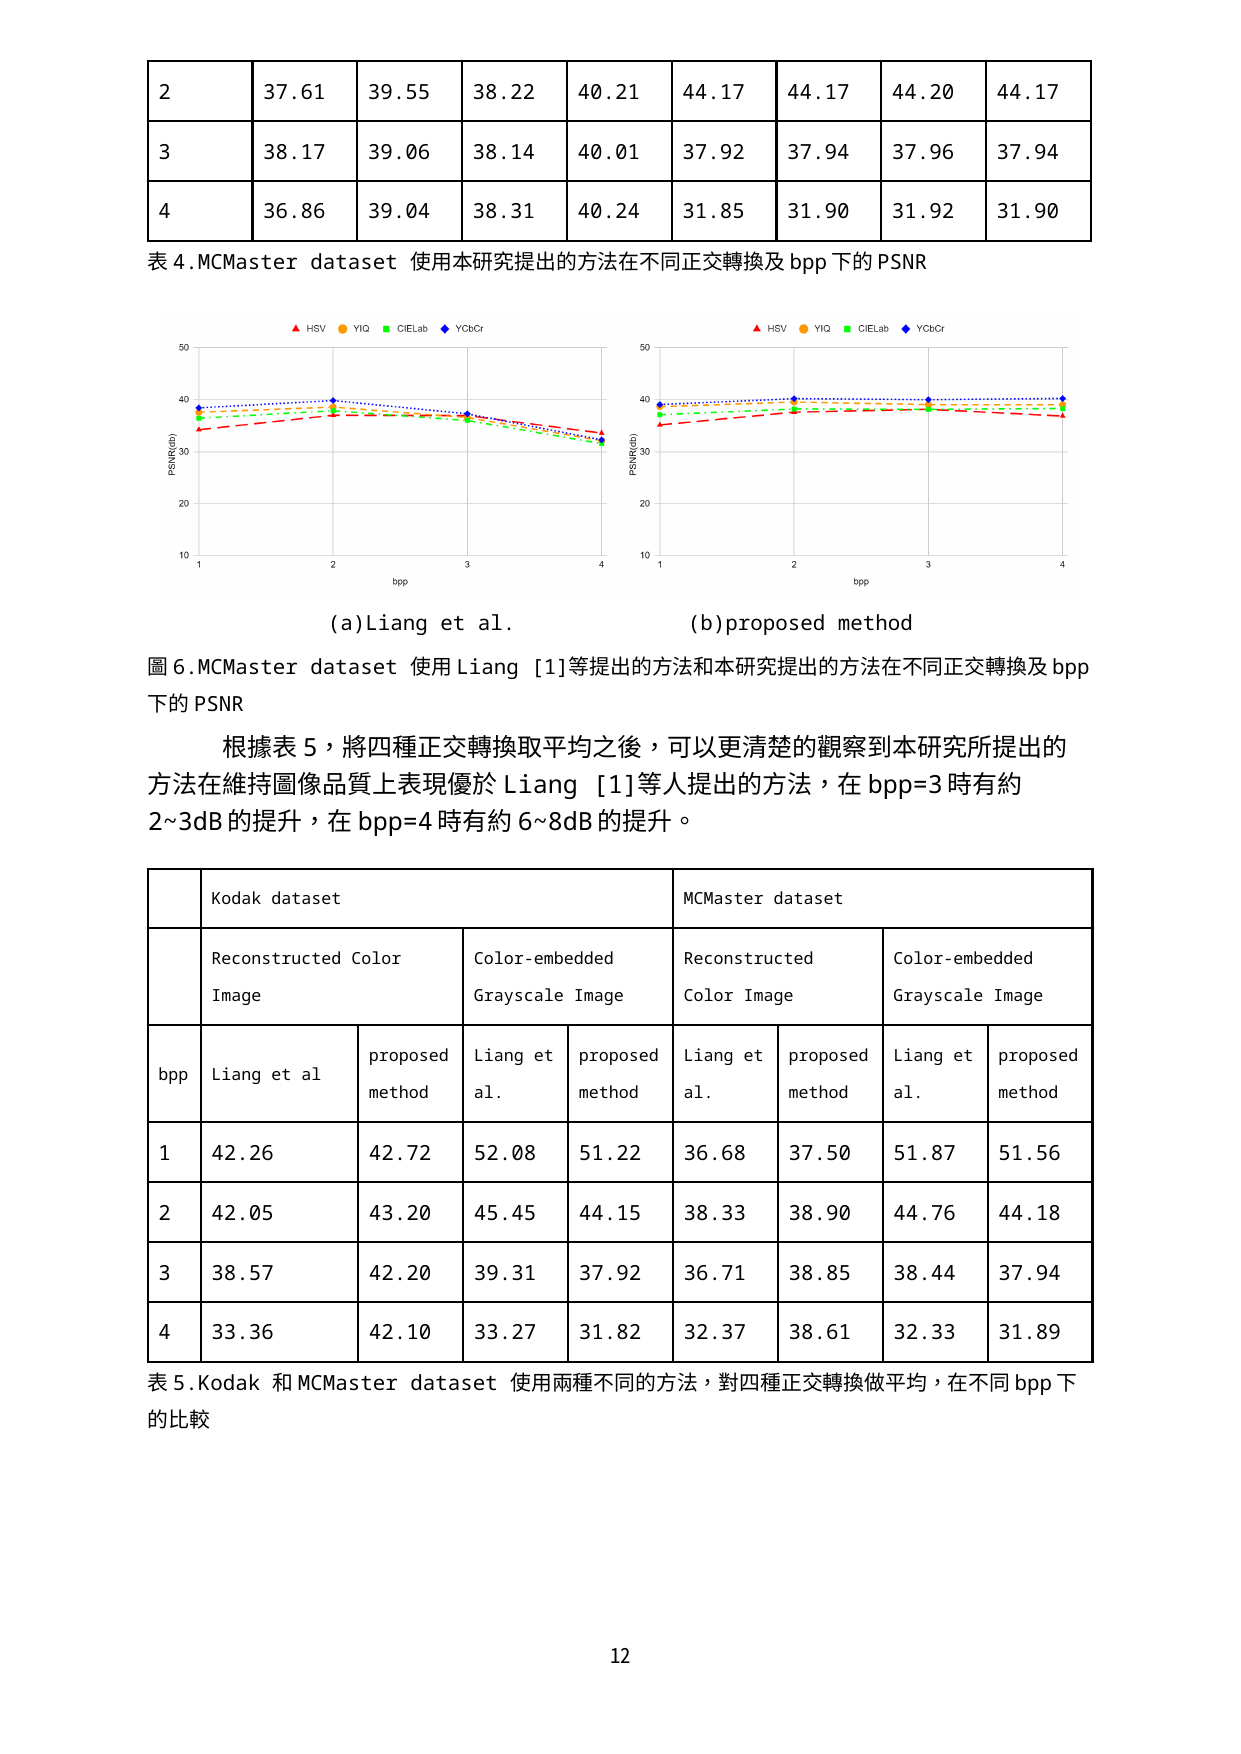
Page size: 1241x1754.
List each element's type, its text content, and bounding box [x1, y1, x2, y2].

table_cell 38.31 [463, 182, 566, 240]
table_cell 37.94 [987, 122, 1090, 180]
table_cell 31.85 [673, 182, 775, 240]
table_cell 44.18 [989, 1183, 1091, 1241]
text 根據表5，將四種正交轉換取平均之後，可以更清楚的觀察到本研究所提出的方法在維持圖像品質上表現優於Liang [1]等人提出的方法，在bpp=3時有約2~3dB的提升，在bpp=4時有約6~8dB的提升。 [148, 727, 1092, 838]
table_cell proposed method [779, 1026, 882, 1121]
table_cell 43.20 [359, 1183, 462, 1241]
table_cell 38.44 [884, 1243, 987, 1301]
table_header [149, 870, 200, 927]
table_cell 39.55 [358, 62, 461, 120]
text 表4.MCMaster dataset 使用本研究提出的方法在不同正交轉換及bpp下的PSNR [148, 242, 1092, 279]
table_cell 31.90 [778, 182, 880, 240]
table_cell 1 [149, 1123, 200, 1181]
table_cell 39.31 [464, 1243, 567, 1301]
table_cell 36.86 [254, 182, 356, 240]
table_cell 38.17 [254, 122, 356, 180]
table_cell 38.90 [779, 1183, 882, 1241]
table_cell 39.04 [358, 182, 461, 240]
table_cell 42.10 [359, 1303, 462, 1361]
table_cell 44.17 [987, 62, 1090, 120]
table_cell Liang et al [202, 1026, 357, 1121]
table_cell 3 [149, 1243, 200, 1301]
table_cell 37.92 [673, 122, 775, 180]
table_cell 37.94 [989, 1243, 1091, 1301]
table_cell [149, 929, 200, 1024]
table_cell 40.01 [568, 122, 671, 180]
table_cell 40.21 [568, 62, 671, 120]
text (a)Liang et al. (b)proposed method [148, 595, 1092, 641]
table_cell 37.94 [778, 122, 880, 180]
table_cell 44.15 [569, 1183, 672, 1241]
table_cell 31.82 [569, 1303, 672, 1361]
text 表5.Kodak 和MCMaster dataset 使用兩種不同的方法，對四種正交轉換做平均，在不同bpp下的比較 [148, 1363, 1092, 1437]
table_cell 51.22 [569, 1123, 672, 1181]
table_cell 36.71 [674, 1243, 777, 1301]
table_header Kodak dataset [202, 870, 672, 927]
table_cell Color-embedded Grayscale Image [884, 929, 1091, 1024]
table_cell 45.45 [464, 1183, 567, 1241]
table_cell 38.33 [674, 1183, 777, 1241]
table_cell 42.72 [359, 1123, 462, 1181]
table_cell 33.36 [202, 1303, 357, 1361]
table_cell Reconstructed Color Image [674, 929, 882, 1024]
table_cell 37.61 [254, 62, 356, 120]
table_header MCMaster dataset [674, 870, 1091, 927]
table_cell 38.14 [463, 122, 566, 180]
table_cell bpp [149, 1026, 200, 1121]
table_cell 3 [149, 122, 251, 180]
table_cell Color-embedded Grayscale Image [464, 929, 672, 1024]
table_cell 4 [149, 182, 251, 240]
table_cell 38.57 [202, 1243, 357, 1301]
table_cell 44.17 [673, 62, 775, 120]
table_cell 38.22 [463, 62, 566, 120]
table_cell proposed method [989, 1026, 1091, 1121]
text 圖6.MCMaster dataset 使用Liang [1]等提出的方法和本研究提出的方法在不同正交轉換及bpp下的PSNR [148, 647, 1092, 721]
table_cell 2 [149, 62, 251, 120]
table_cell 31.89 [989, 1303, 1091, 1361]
picture [159, 310, 1082, 595]
table_cell 40.24 [568, 182, 671, 240]
table_cell 32.37 [674, 1303, 777, 1361]
table_cell 31.92 [882, 182, 985, 240]
table_cell 31.90 [987, 182, 1090, 240]
table_cell 37.92 [569, 1243, 672, 1301]
table_cell 44.20 [882, 62, 985, 120]
table_cell 37.50 [779, 1123, 882, 1181]
table_cell 36.68 [674, 1123, 777, 1181]
table_cell 51.87 [884, 1123, 987, 1181]
table_cell 51.56 [989, 1123, 1091, 1181]
table_cell 42.20 [359, 1243, 462, 1301]
table_cell 44.17 [778, 62, 880, 120]
table_cell 44.76 [884, 1183, 987, 1241]
table_cell Liang et al. [884, 1026, 987, 1121]
table_cell Liang et al. [464, 1026, 567, 1121]
table_cell 38.85 [779, 1243, 882, 1301]
table_cell 4 [149, 1303, 200, 1361]
table_cell 38.61 [779, 1303, 882, 1361]
table_cell 37.96 [882, 122, 985, 180]
table_cell 52.08 [464, 1123, 567, 1181]
table_cell 39.06 [358, 122, 461, 180]
table_cell 42.26 [202, 1123, 357, 1181]
table_cell proposed method [569, 1026, 672, 1121]
table_cell 33.27 [464, 1303, 567, 1361]
table_cell proposed method [359, 1026, 462, 1121]
table_cell Liang et al. [674, 1026, 777, 1121]
table_cell Reconstructed Color Image [202, 929, 462, 1024]
table_cell 32.33 [884, 1303, 987, 1361]
table_cell 42.05 [202, 1183, 357, 1241]
table_cell 2 [149, 1183, 200, 1241]
